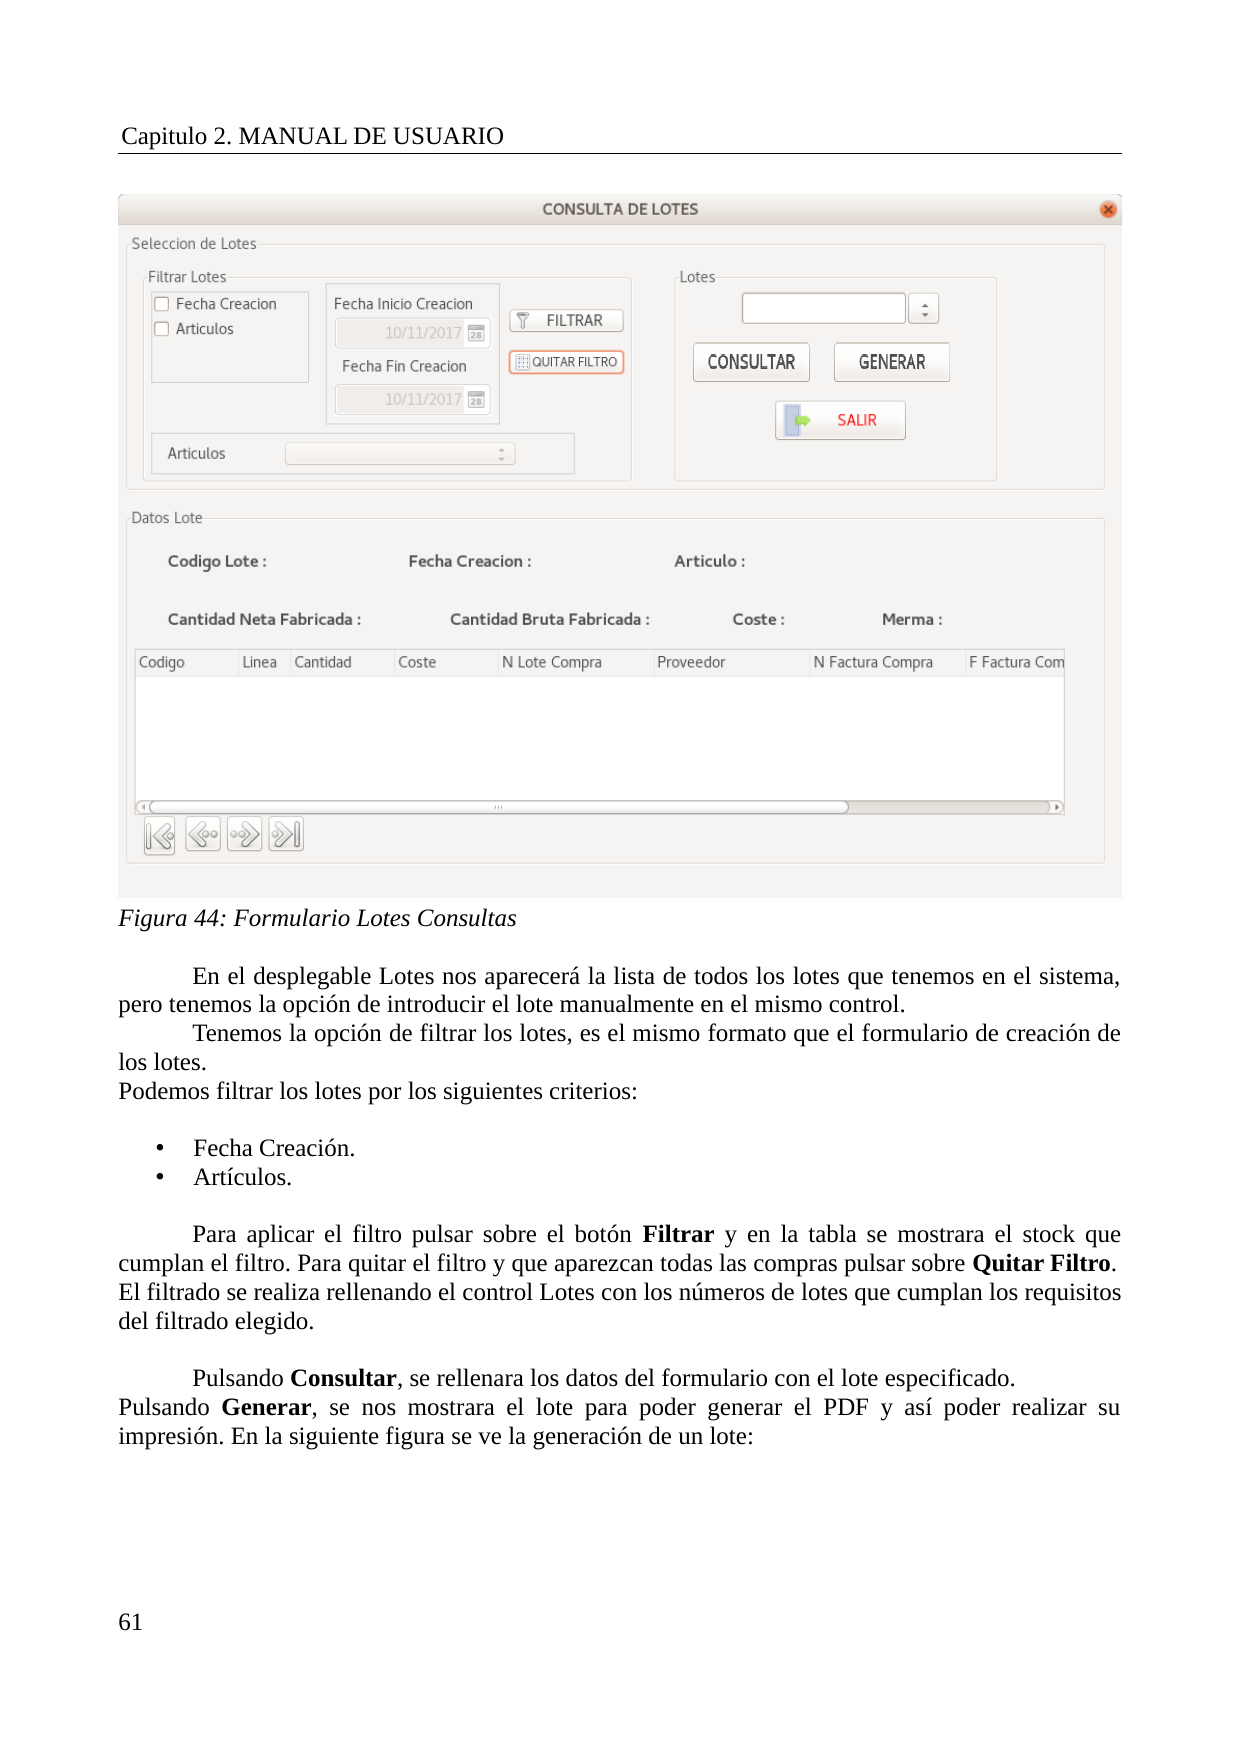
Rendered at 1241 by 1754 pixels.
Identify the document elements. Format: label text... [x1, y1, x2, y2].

text Para aplicar el filtro pulsar sobre el botón Filtrar y en la tabla se mostrara el stock que cumplan el filtro. Para quitar el filtro y que aparezcan todas las compras pulsar sobre Quitar Filtro. [118, 1219, 1122, 1277]
text Podemos filtrar los lotes por los siguientes criterios: [118, 1076, 1122, 1104]
text Tenemos la opción de filtrar los lotes, es el mismo formato que el formulario de creación de los lotes. [118, 1018, 1122, 1076]
picture [118, 194, 1123, 898]
text En el desplegable Lotes nos aparecerá la lista de todos los lotes que tenemos en el sistema, pero tenemos la opción de introducir el lote manualmente en el mismo control. [118, 961, 1122, 1018]
list Artículos. [156, 1162, 1122, 1191]
text Pulsando Consultar, se rellenara los datos del formulario con el lote especificado. [118, 1363, 1122, 1392]
text El filtrado se realiza rellenando el control Lotes con los números de lotes que cumplan los requisitos del filtrado elegido. [118, 1277, 1122, 1334]
text Figura 44: Formulario Lotes Consultas [118, 898, 1122, 932]
list Fecha Creación. [156, 1133, 1122, 1162]
text Pulsando Generar, se nos mostrara el lote para poder generar el PDF y así poder realizar su impresión. En la siguiente figura se ve la generación de un lote: [118, 1392, 1122, 1449]
